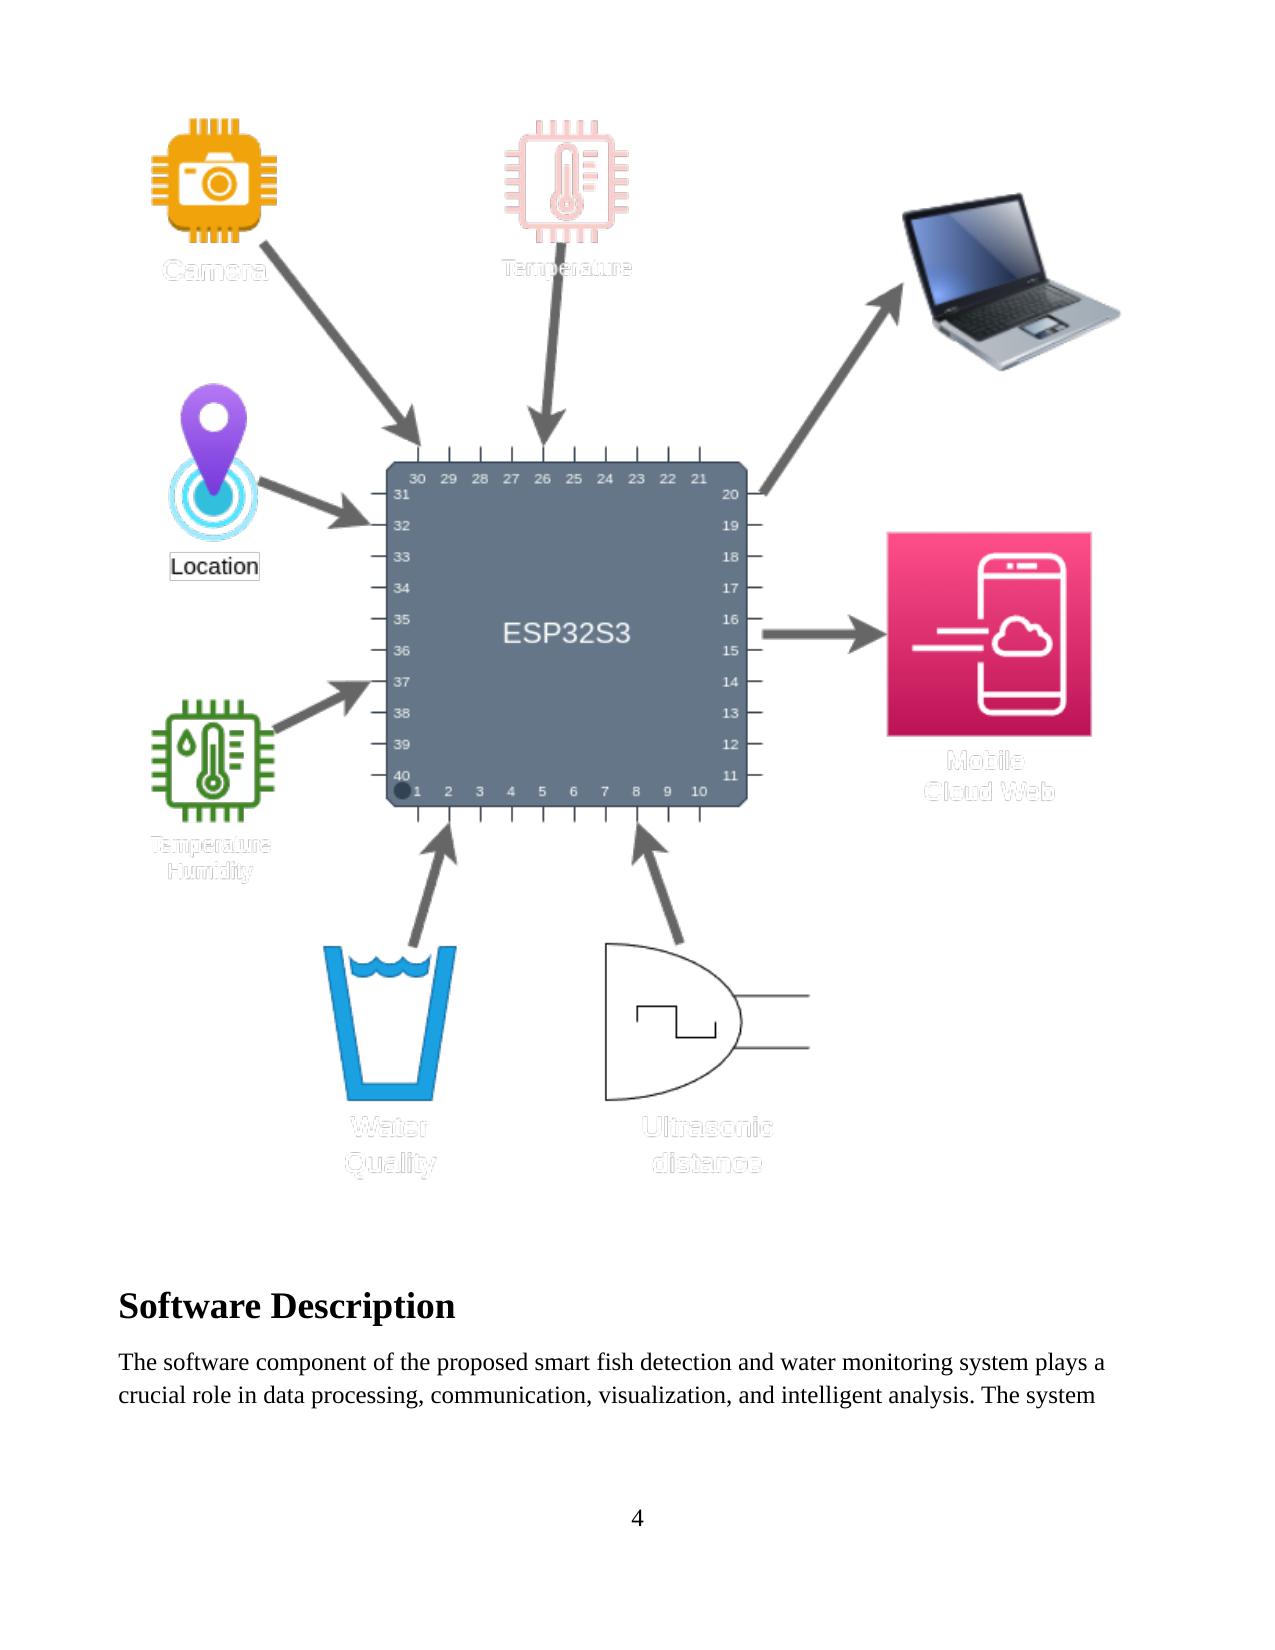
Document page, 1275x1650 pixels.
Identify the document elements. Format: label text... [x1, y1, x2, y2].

subtitle Software Description [118, 1283, 1157, 1326]
picture [150, 118, 1125, 1184]
text The software component of the proposed smart fish detection and water monitoring system plays a crucial role in data processing, communication, visualization, and intelligent analysis. The system [118, 1347, 1157, 1409]
